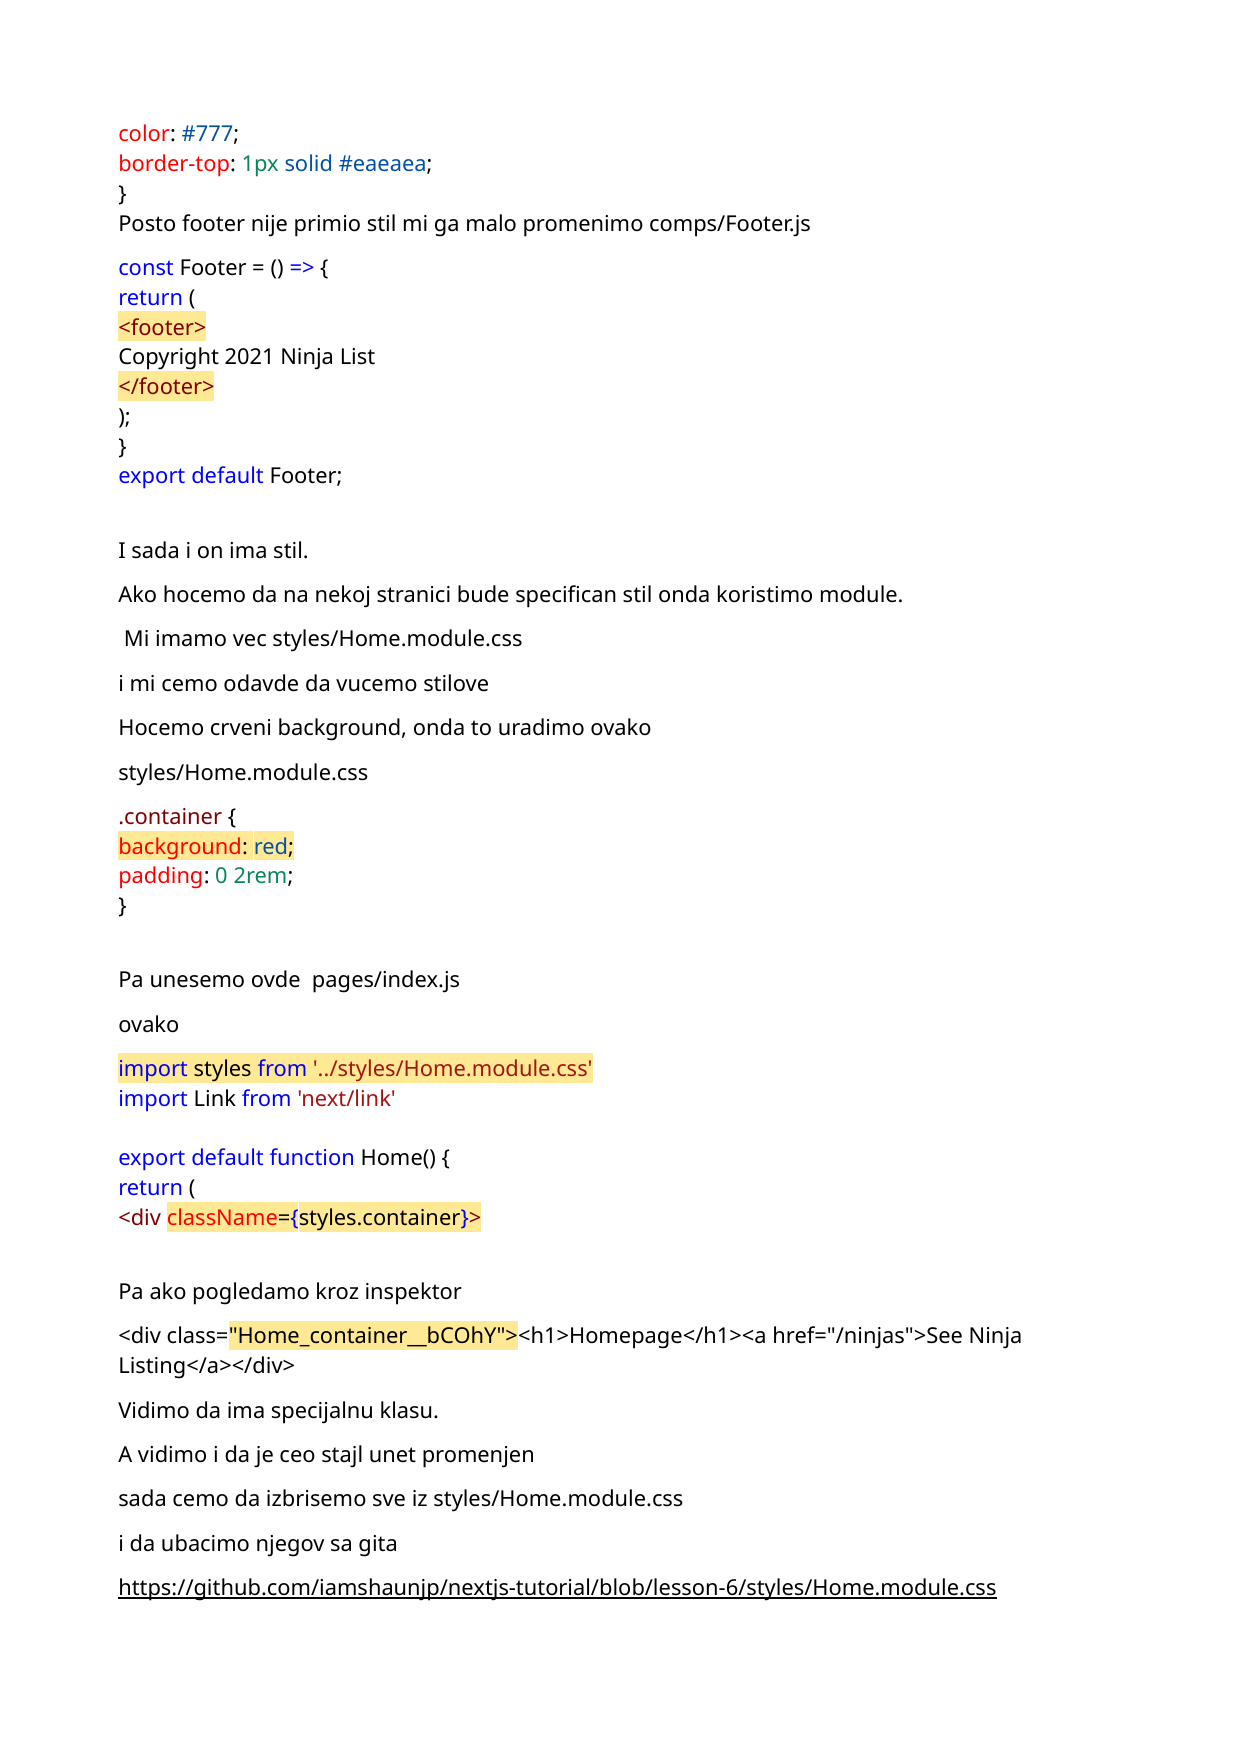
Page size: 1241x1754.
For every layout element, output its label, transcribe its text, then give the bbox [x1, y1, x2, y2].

text https://github.com/iamshaunjp/nextjs-tutorial/blob/lesson-6/styles/Home.module.css [118, 1572, 1122, 1602]
text .container { [118, 801, 1122, 831]
text background: red; [118, 831, 1122, 860]
text } [118, 178, 1122, 207]
text <div className={styles.container}> [118, 1202, 1122, 1232]
text i da ubacimo njegov sa gita [118, 1528, 1122, 1558]
text return ( [118, 1172, 1122, 1202]
text border-top: 1px solid #eaeaea; [118, 148, 1122, 178]
text Pa unesemo ovde pages/index.js [118, 964, 1122, 994]
text Hocemo crveni background, onda to uradimo ovako [118, 712, 1122, 742]
text export default Footer; [118, 460, 1122, 490]
text return ( [118, 282, 1122, 311]
text Ako hocemo da na nekoj stranici bude specifican stil onda koristimo module. [118, 579, 1122, 609]
text color: #777; [118, 118, 1122, 148]
text <div class="Home_container__bCOhY"><h1>Homepage</h1><a href="/ninjas">See Ninja Listing</a></div> [118, 1321, 1122, 1380]
text Mi imamo vec styles/Home.module.css [118, 623, 1122, 653]
text export default function Home() { [118, 1142, 1122, 1172]
text padding: 0 2rem; [118, 860, 1122, 890]
text Pa ako pogledamo kroz inspektor [118, 1276, 1122, 1306]
text import styles from '../styles/Home.module.css' [118, 1053, 1122, 1083]
text I sada i on ima stil. [118, 534, 1122, 564]
text sada cemo da izbrisemo sve iz styles/Home.module.css [118, 1483, 1122, 1513]
text ); [118, 401, 1122, 431]
text A vidimo i da je ceo stajl unet promenjen [118, 1439, 1122, 1469]
text Copyright 2021 Ninja List [118, 341, 1122, 371]
text } [118, 431, 1122, 460]
text } [118, 890, 1122, 920]
text Posto footer nije primio stil mi ga malo promenimo comps/Footer.js [118, 207, 1122, 237]
text </footer> [118, 371, 1122, 401]
text <footer> [118, 311, 1122, 341]
text const Footer = () => { [118, 252, 1122, 282]
text i mi cemo odavde da vucemo stilove [118, 668, 1122, 697]
text styles/Home.module.css [118, 756, 1122, 786]
text ovako [118, 1009, 1122, 1038]
text Vidimo da ima specijalnu klasu. [118, 1395, 1122, 1424]
text import Link from 'next/link' [118, 1083, 1122, 1113]
